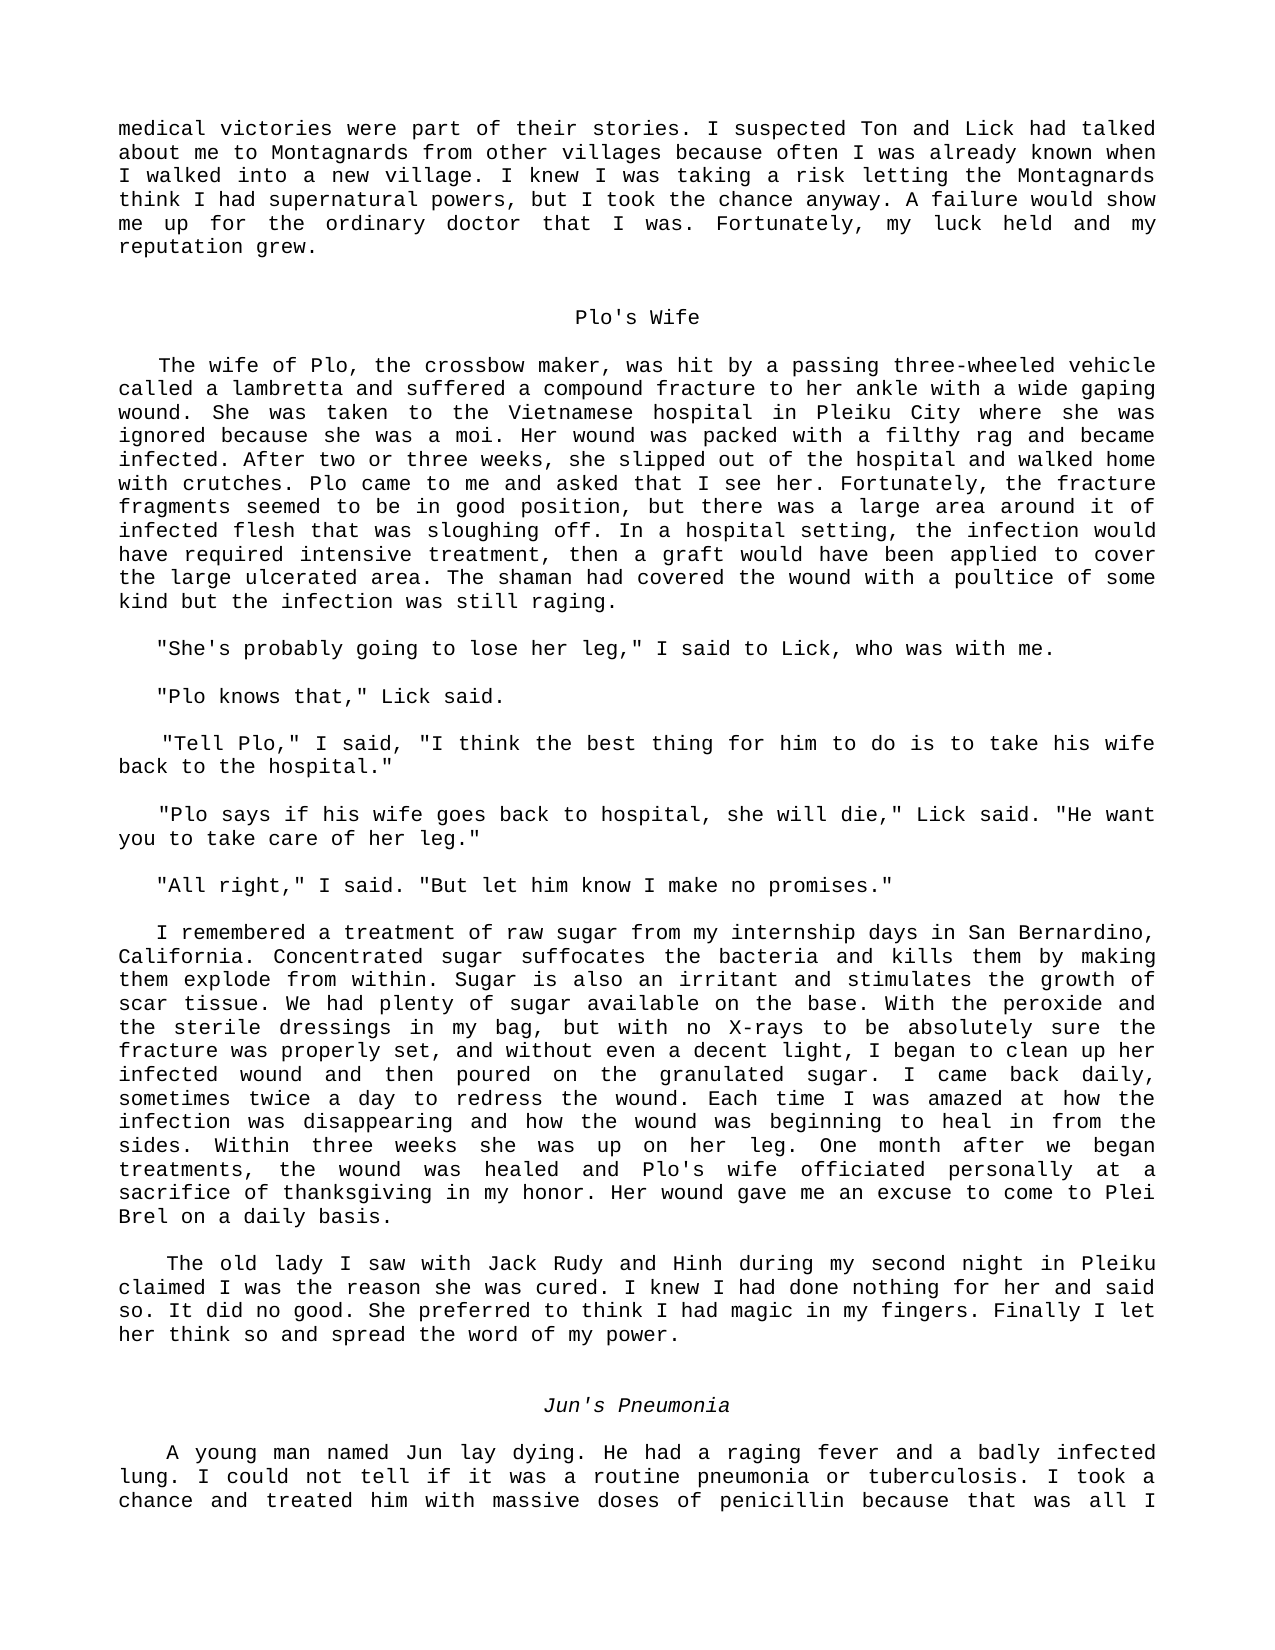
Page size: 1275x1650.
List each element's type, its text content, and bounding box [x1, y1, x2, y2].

text Jun's Pneumonia [118, 1395, 1157, 1419]
text The wife of Plo, the crossbow maker, was hit by a passing three-wheeled vehicle called a lambretta and suffered a compound fracture to her ankle with a wide gaping wound. She was taken to the Vietnamese hospital in Pleiku City where she was ignored because she was a moi. Her wound was packed with a filthy rag and became infected. After two or three weeks, she slipped out of the hospital and walked home with crutches. Plo came to me and asked that I see her. Fortunately, the fracture fragments seemed to be in good position, but there was a large area around it of infected flesh that was sloughing off. In a hospital setting, the infection would have required intensive treatment, then a graft would have been applied to cover the large ulcerated area. The shaman had covered the wound with a poultice of some kind but the infection was still raging. [118, 354, 1157, 615]
text I remembered a treatment of raw sugar from my internship days in San Bernardino, California. Concentrated sugar suffocates the bacteria and kills them by making them explode from within. Sugar is also an irritant and stimulates the growth of scar tissue. We had plenty of sugar available on the base. With the peroxide and the sterile dressings in my bag, but with no X-rays to be absolutely sure the fracture was properly set, and without even a decent light, I began to clean up her infected wound and then poured on the granulated sugar. I came back daily, sometimes twice a day to redress the wound. Each time I was amazed at how the infection was disappearing and how the wound was beginning to heal in from the sides. Within three weeks she was up on her leg. One month after we began treatments, the wound was healed and Plo's wife officiated personally at a sacrifice of thanksgiving in my honor. Her wound gave me an excuse to come to Plei Brel on a daily basis. [118, 922, 1157, 1229]
text "Plo knows that," Lick said. [118, 686, 1157, 709]
text "She's probably going to lose her leg," I said to Lick, who was with me. [118, 638, 1157, 662]
text "Plo says if his wife goes back to hospital, she will die," Lick said. "He want you to take care of her leg." [118, 804, 1157, 851]
text Plo's Wife [118, 307, 1157, 331]
text A young man named Jun lay dying. He had a raging fever and a badly infected lung. I could not tell if it was a routine pneumonia or tuberculosis. I took a chance and treated him with massive doses of penicillin because that was all I [118, 1442, 1157, 1513]
text "Tell Plo," I said, "I think the best thing for him to do is to take his wife back to the hospital." [118, 733, 1157, 780]
text medical victories were part of their stories. I suspected Ton and Lick had talked about me to Montagnards from other villages because often I was already known when I walked into a new village. I knew I was taking a risk letting the Montagnards think I had supernatural powers, but I took the chance anyway. A failure would show me up for the ordinary doctor that I was. Fortunately, my luck held and my reputation grew. [118, 118, 1157, 260]
text The old lady I saw with Jack Rudy and Hinh during my second night in Pleiku claimed I was the reason she was cured. I knew I had done nothing for her and said so. It did no good. She preferred to think I had magic in my fingers. Finally I let her think so and spread the word of my power. [118, 1253, 1157, 1348]
text "All right," I said. "But let him know I make no promises." [118, 875, 1157, 898]
